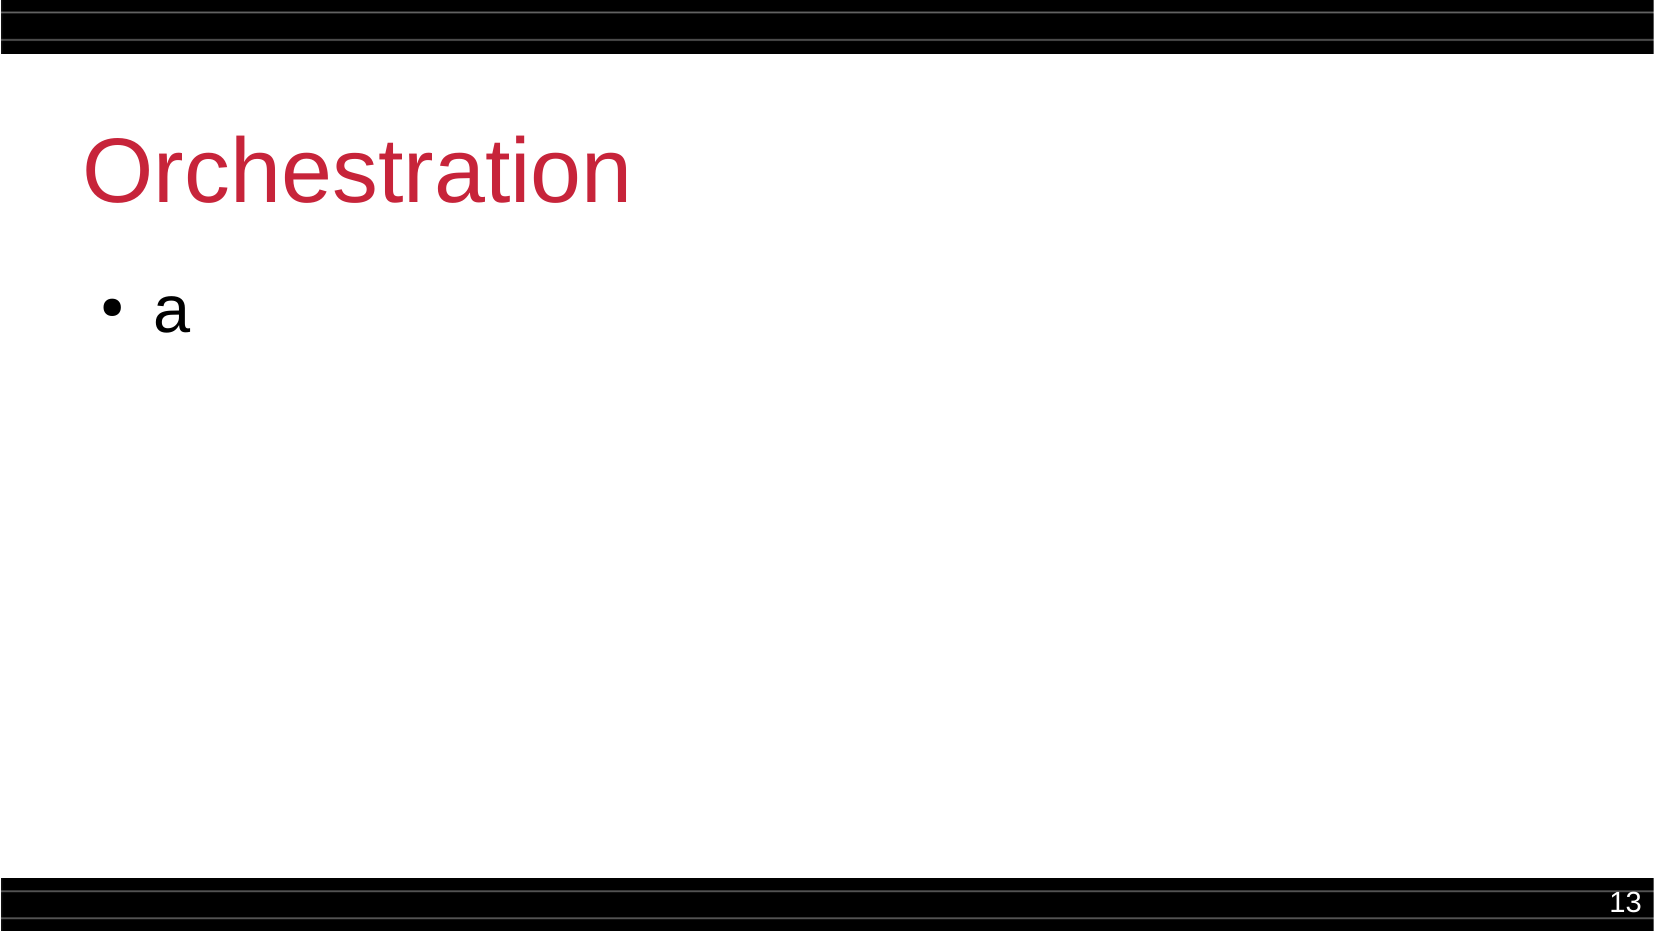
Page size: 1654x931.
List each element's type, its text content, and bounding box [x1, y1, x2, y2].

picture [1, 0, 1654, 54]
list a [82, 271, 1571, 851]
picture [1, 878, 1654, 931]
title Orchestration [82, 92, 1571, 249]
